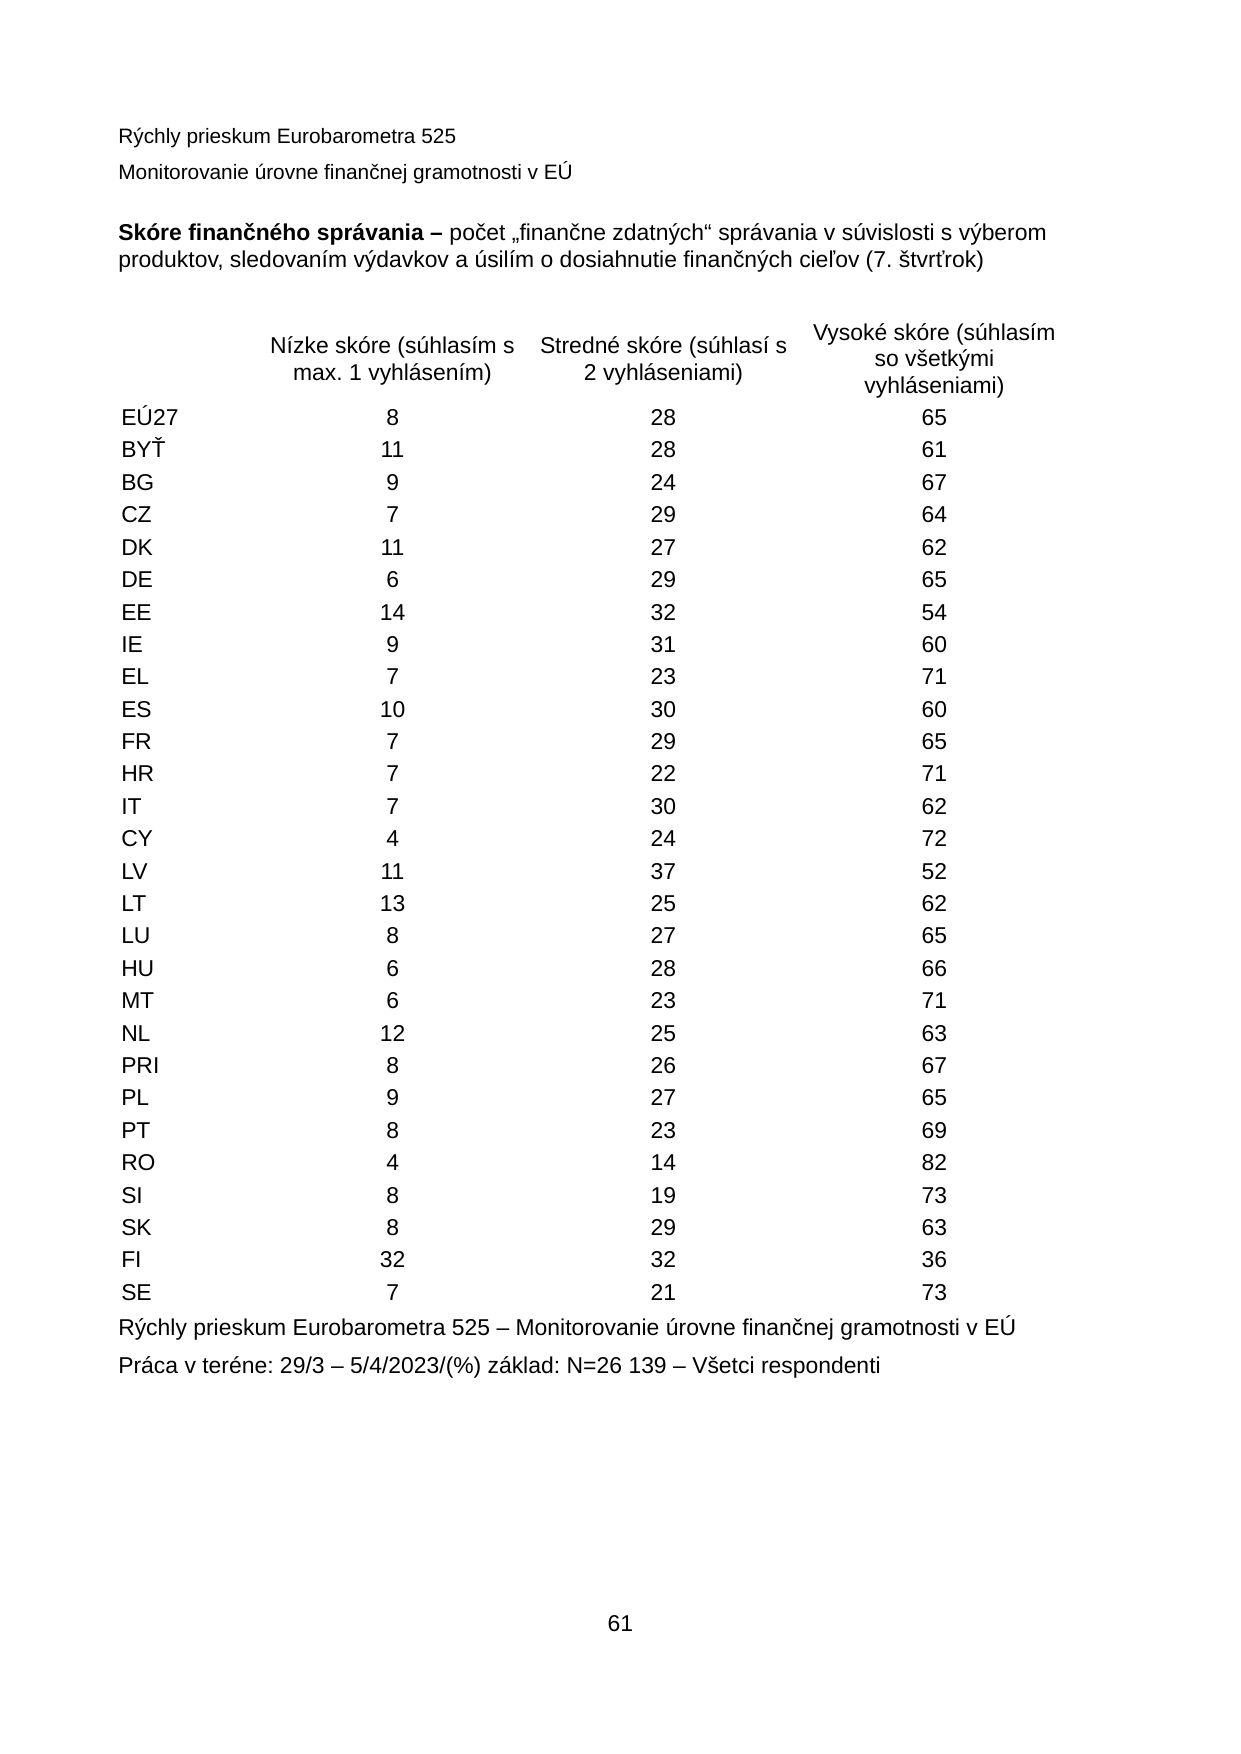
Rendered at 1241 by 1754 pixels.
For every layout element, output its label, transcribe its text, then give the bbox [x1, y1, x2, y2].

table_cell 28 [528, 401, 799, 433]
table_cell 10 [257, 693, 528, 725]
table_cell 67 [799, 1049, 1069, 1081]
table_cell 29 [528, 1211, 799, 1243]
table_cell 9 [257, 1081, 528, 1114]
table_cell BYŤ [118, 434, 257, 466]
table_cell 7 [257, 758, 528, 790]
table_cell 23 [528, 984, 799, 1017]
table_cell 7 [257, 790, 528, 822]
table_cell 13 [257, 887, 528, 919]
text Rýchly prieskum Eurobarometra 525 – Monitorovanie úrovne finančnej gramotnosti v EÚ [118, 1314, 1122, 1340]
table_cell HU [118, 952, 257, 984]
table_cell BG [118, 466, 257, 498]
table_cell 65 [799, 919, 1069, 952]
table_cell 26 [528, 1049, 799, 1081]
table_cell 27 [528, 531, 799, 563]
table_cell 19 [528, 1179, 799, 1211]
table_cell 62 [799, 790, 1069, 822]
table_cell 30 [528, 790, 799, 822]
table_cell 36 [799, 1243, 1069, 1276]
table_cell PT [118, 1114, 257, 1146]
table_cell CZ [118, 498, 257, 531]
table_cell 61 [799, 434, 1069, 466]
table_header Stredné skóre (súhlasí s 2 vyhláseniami) [528, 316, 799, 401]
table_cell 6 [257, 984, 528, 1017]
table_header [118, 316, 257, 401]
table_cell 22 [528, 758, 799, 790]
table_cell RO [118, 1146, 257, 1178]
table_cell IT [118, 790, 257, 822]
table_cell 7 [257, 498, 528, 531]
table_cell 32 [257, 1243, 528, 1276]
table_cell PRI [118, 1049, 257, 1081]
table_cell 7 [257, 1276, 528, 1308]
table_cell SE [118, 1276, 257, 1308]
table_cell 14 [257, 595, 528, 628]
table_cell DK [118, 531, 257, 563]
table_cell 63 [799, 1017, 1069, 1049]
table_cell 11 [257, 434, 528, 466]
table_cell 28 [528, 434, 799, 466]
table_cell LV [118, 855, 257, 887]
table_cell 29 [528, 725, 799, 757]
table_cell 4 [257, 1146, 528, 1178]
table_cell 14 [528, 1146, 799, 1178]
table_cell 52 [799, 855, 1069, 887]
table_cell 28 [528, 952, 799, 984]
table_cell 37 [528, 855, 799, 887]
table_cell 82 [799, 1146, 1069, 1178]
table_cell 27 [528, 919, 799, 952]
table_cell 60 [799, 628, 1069, 660]
table_cell 54 [799, 595, 1069, 628]
table_cell 63 [799, 1211, 1069, 1243]
table_cell LT [118, 887, 257, 919]
table_cell 7 [257, 725, 528, 757]
table_cell 62 [799, 531, 1069, 563]
table_cell 25 [528, 887, 799, 919]
table_cell EL [118, 660, 257, 693]
table_cell 24 [528, 822, 799, 854]
text Skóre finančného správania – počet „finančne zdatných“ správania v súvislosti s výberom produktov, sledovaním výdavkov a úsilím o dosiahnutie finančných cieľov (7. štvrťrok) [118, 219, 1122, 272]
table_cell 62 [799, 887, 1069, 919]
table_cell 8 [257, 401, 528, 433]
table_header Vysoké skóre (súhlasím so všetkými vyhláseniami) [799, 316, 1069, 401]
table_cell 11 [257, 531, 528, 563]
table_cell 25 [528, 1017, 799, 1049]
table_cell ES [118, 693, 257, 725]
table_cell 11 [257, 855, 528, 887]
table_cell 72 [799, 822, 1069, 854]
table_cell 32 [528, 595, 799, 628]
table_cell 4 [257, 822, 528, 854]
table_cell FR [118, 725, 257, 757]
table_cell 66 [799, 952, 1069, 984]
table_header Nízke skóre (súhlasím s max. 1 vyhlásením) [257, 316, 528, 401]
table_cell 8 [257, 919, 528, 952]
table_cell 32 [528, 1243, 799, 1276]
table_cell MT [118, 984, 257, 1017]
table_cell 9 [257, 628, 528, 660]
table_cell NL [118, 1017, 257, 1049]
table_cell 64 [799, 498, 1069, 531]
table_cell 71 [799, 984, 1069, 1017]
table_cell 73 [799, 1276, 1069, 1308]
table_cell LU [118, 919, 257, 952]
table_cell 65 [799, 563, 1069, 595]
table_cell 24 [528, 466, 799, 498]
table_cell 23 [528, 660, 799, 693]
table_cell 8 [257, 1114, 528, 1146]
table_cell SI [118, 1179, 257, 1211]
table_cell 21 [528, 1276, 799, 1308]
table_cell 12 [257, 1017, 528, 1049]
table_cell 6 [257, 563, 528, 595]
table_cell 29 [528, 563, 799, 595]
table_cell CY [118, 822, 257, 854]
table_cell 8 [257, 1179, 528, 1211]
table_cell DE [118, 563, 257, 595]
table_cell 69 [799, 1114, 1069, 1146]
table_cell 73 [799, 1179, 1069, 1211]
table_cell 31 [528, 628, 799, 660]
table_cell 6 [257, 952, 528, 984]
text Práca v teréne: 29/3 – 5/4/2023/(%) základ: N=26 139 – Všetci respondenti [118, 1352, 1122, 1379]
table_cell 27 [528, 1081, 799, 1114]
table_cell HR [118, 758, 257, 790]
table_cell EÚ27 [118, 401, 257, 433]
table_cell 65 [799, 725, 1069, 757]
table_cell 8 [257, 1049, 528, 1081]
table_cell EE [118, 595, 257, 628]
table_cell 29 [528, 498, 799, 531]
table_cell SK [118, 1211, 257, 1243]
table_cell IE [118, 628, 257, 660]
table_cell 71 [799, 758, 1069, 790]
table_cell 9 [257, 466, 528, 498]
table_cell 67 [799, 466, 1069, 498]
table_cell 8 [257, 1211, 528, 1243]
table_cell 60 [799, 693, 1069, 725]
table_cell 65 [799, 1081, 1069, 1114]
table_cell FI [118, 1243, 257, 1276]
table_cell 71 [799, 660, 1069, 693]
table_cell 30 [528, 693, 799, 725]
table_cell 65 [799, 401, 1069, 433]
table_cell 23 [528, 1114, 799, 1146]
table_cell PL [118, 1081, 257, 1114]
table_cell 7 [257, 660, 528, 693]
